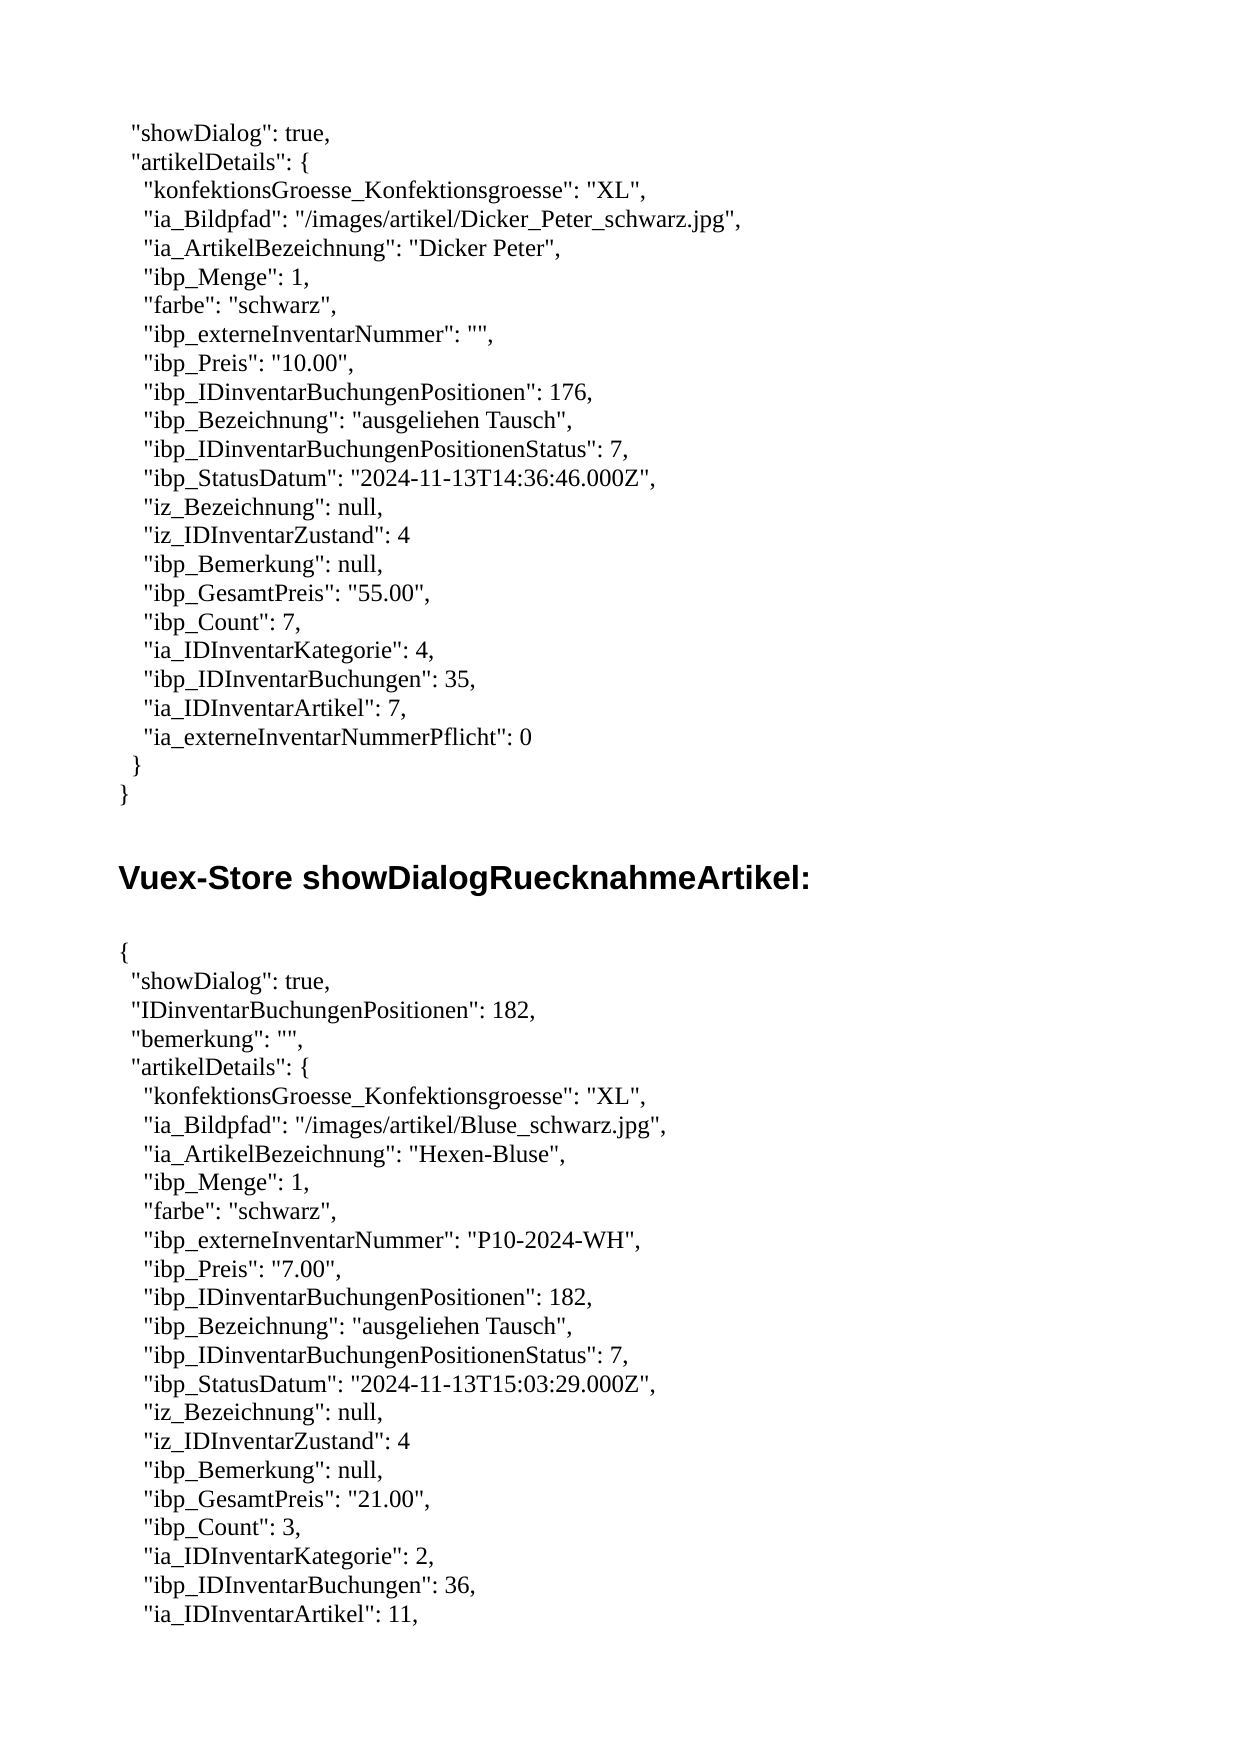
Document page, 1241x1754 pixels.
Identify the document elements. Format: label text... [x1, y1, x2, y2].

text "ia_ArtikelBezeichnung": "Hexen-Bluse", [118, 1139, 1122, 1167]
text "iz_IDInventarZustand": 4 [118, 521, 1122, 549]
text "iz_Bezeichnung": null, [118, 492, 1122, 521]
text "ia_Bildpfad": "/images/artikel/Bluse_schwarz.jpg", [118, 1110, 1122, 1139]
text "ibp_IDinventarBuchungenPositionen": 182, [118, 1282, 1122, 1311]
text "ia_Bildpfad": "/images/artikel/Dicker_Peter_schwarz.jpg", [118, 204, 1122, 233]
text "ibp_Bezeichnung": "ausgeliehen Tausch", [118, 406, 1122, 434]
text "ibp_Count": 3, [118, 1512, 1122, 1541]
text "ibp_StatusDatum": "2024-11-13T14:36:46.000Z", [118, 463, 1122, 492]
text "ia_IDInventarKategorie": 2, [118, 1541, 1122, 1570]
text } [118, 779, 1122, 808]
text "ibp_Menge": 1, [118, 262, 1122, 291]
text "ia_IDInventarArtikel": 11, [118, 1599, 1122, 1627]
text "bemerkung": "", [118, 1024, 1122, 1052]
text "ibp_GesamtPreis": "55.00", [118, 578, 1122, 607]
text "iz_IDInventarZustand": 4 [118, 1426, 1122, 1455]
text "artikelDetails": { [118, 1052, 1122, 1081]
text "ia_IDInventarKategorie": 4, [118, 636, 1122, 664]
subtitle Vuex-Store showDialogRuecknahmeArtikel: [118, 858, 1122, 896]
text "ibp_externeInventarNummer": "P10-2024-WH", [118, 1225, 1122, 1254]
text "ibp_Preis": "10.00", [118, 348, 1122, 377]
text "ibp_IDInventarBuchungen": 35, [118, 664, 1122, 693]
text "showDialog": true, [118, 966, 1122, 995]
text "showDialog": true, [118, 118, 1122, 147]
text "IDinventarBuchungenPositionen": 182, [118, 995, 1122, 1024]
text "ibp_externeInventarNummer": "", [118, 319, 1122, 348]
text "ibp_IDinventarBuchungenPositionenStatus": 7, [118, 1340, 1122, 1369]
text "ibp_GesamtPreis": "21.00", [118, 1484, 1122, 1512]
text "ibp_IDinventarBuchungenPositionenStatus": 7, [118, 434, 1122, 463]
text "konfektionsGroesse_Konfektionsgroesse": "XL", [118, 176, 1122, 204]
text "farbe": "schwarz", [118, 1196, 1122, 1225]
text "ibp_Bemerkung": null, [118, 549, 1122, 578]
text "ibp_IDInventarBuchungen": 36, [118, 1570, 1122, 1599]
text "artikelDetails": { [118, 147, 1122, 176]
text "ibp_Menge": 1, [118, 1167, 1122, 1196]
text "ibp_Preis": "7.00", [118, 1254, 1122, 1282]
text { [118, 937, 1122, 966]
text "ibp_StatusDatum": "2024-11-13T15:03:29.000Z", [118, 1369, 1122, 1397]
text "ibp_Count": 7, [118, 607, 1122, 636]
text "ia_ArtikelBezeichnung": "Dicker Peter", [118, 233, 1122, 262]
text "ibp_IDinventarBuchungenPositionen": 176, [118, 377, 1122, 406]
text "iz_Bezeichnung": null, [118, 1397, 1122, 1426]
text "ia_IDInventarArtikel": 7, [118, 693, 1122, 722]
text "ia_externeInventarNummerPflicht": 0 [118, 722, 1122, 751]
text "ibp_Bemerkung": null, [118, 1455, 1122, 1484]
text "konfektionsGroesse_Konfektionsgroesse": "XL", [118, 1081, 1122, 1110]
text } [118, 751, 1122, 779]
text "farbe": "schwarz", [118, 291, 1122, 319]
text "ibp_Bezeichnung": "ausgeliehen Tausch", [118, 1311, 1122, 1340]
